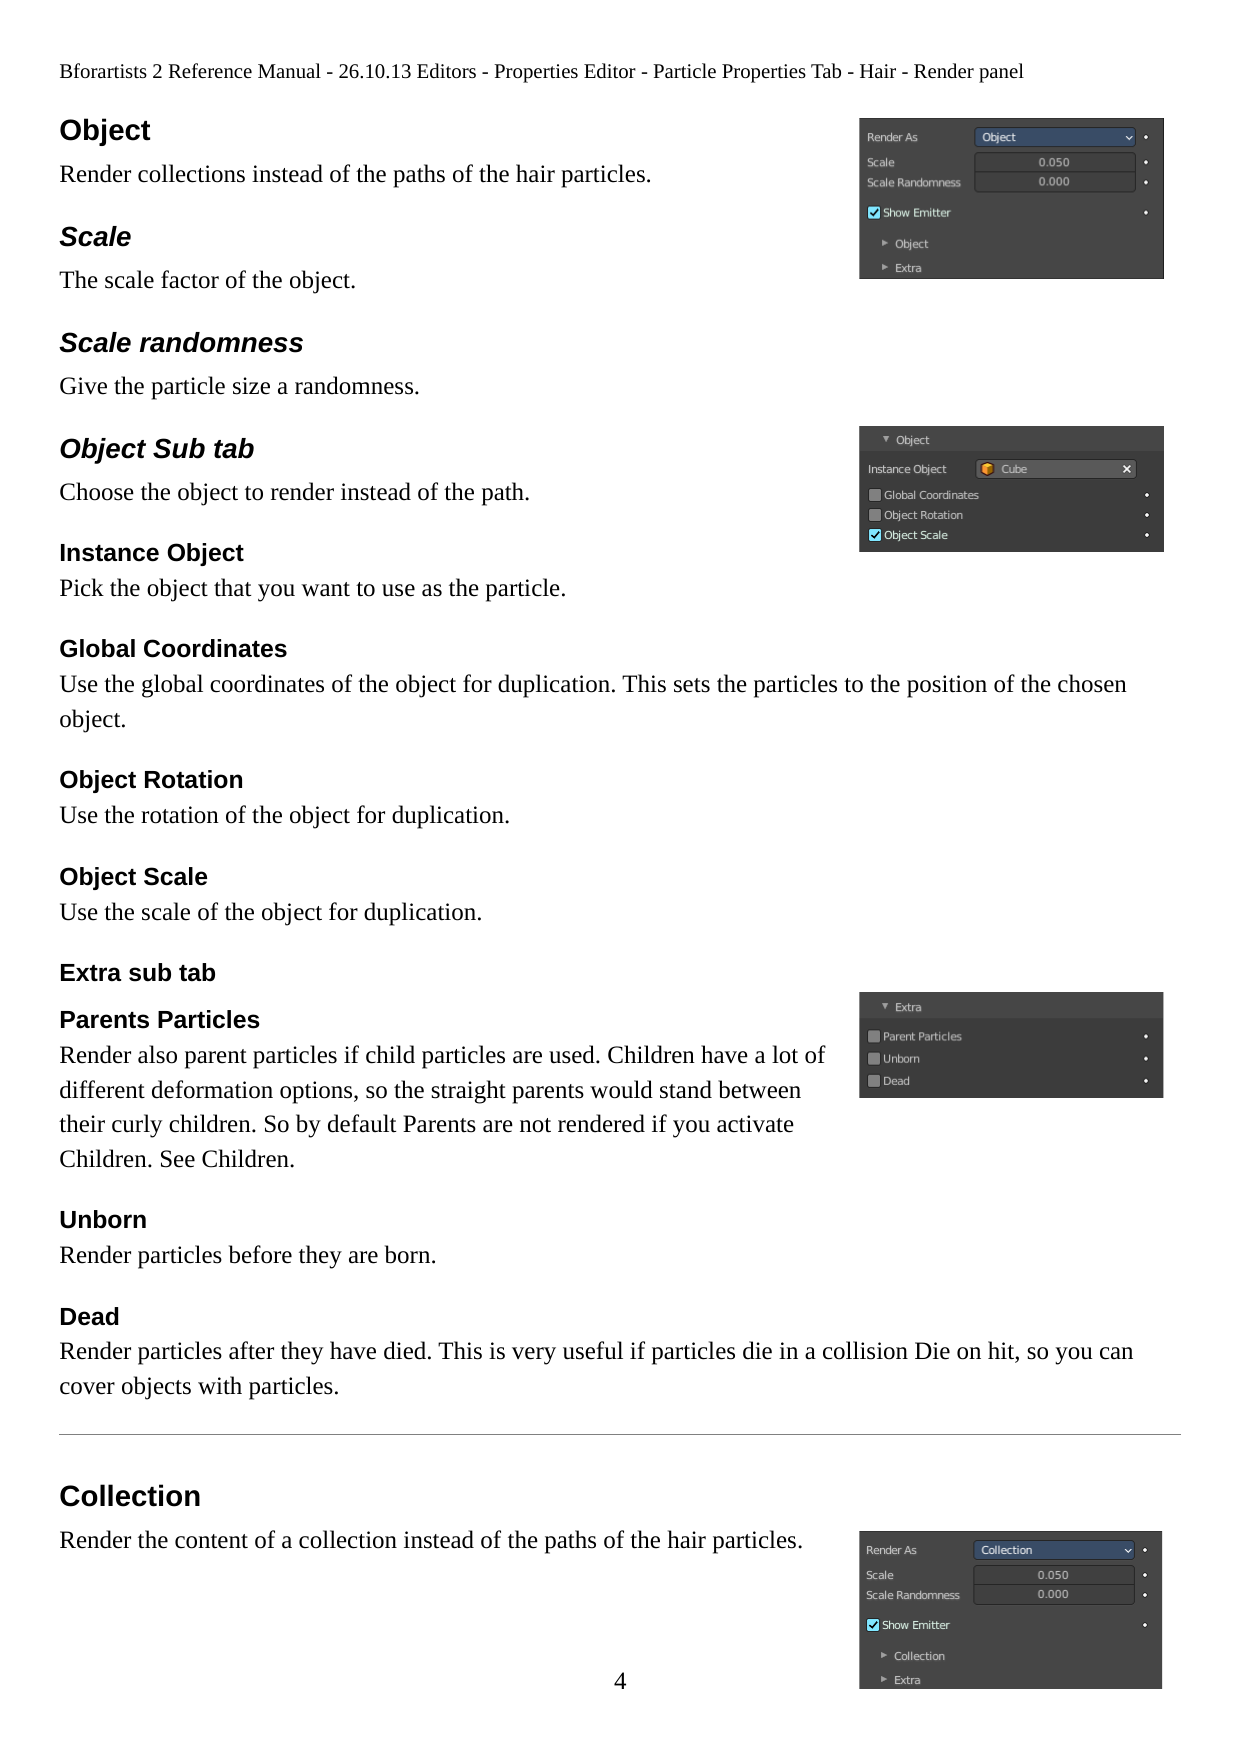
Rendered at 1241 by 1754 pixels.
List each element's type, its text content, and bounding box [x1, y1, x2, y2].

subtitle Object [59, 113, 1181, 146]
picture [859, 118, 1164, 279]
picture [859, 426, 1164, 552]
text Choose the object to render instead of the path. [59, 477, 859, 505]
text Give the particle size a randomness. [59, 371, 1181, 399]
picture [859, 1531, 1163, 1689]
subtitle Global Coordinates [59, 634, 1181, 663]
text Use the rotation of the object for duplication. [59, 800, 1181, 829]
subtitle Dead [59, 1302, 1181, 1330]
text The scale factor of the object. [59, 265, 1181, 293]
text Render the content of a collection instead of the paths of the hair particles. [59, 1525, 1181, 1554]
subtitle [1164, 220, 1181, 252]
subtitle Unborn [59, 1205, 1181, 1234]
subtitle Scale randomness [59, 326, 1181, 358]
subtitle Collection [59, 1479, 1181, 1512]
subtitle Object Rotation [59, 765, 1181, 794]
subtitle Object Sub tab [59, 432, 859, 464]
text Render collections instead of the paths of the hair particles. [59, 159, 859, 188]
subtitle [1164, 1005, 1181, 1034]
subtitle Parents Particles [59, 1005, 859, 1034]
subtitle Object Scale [59, 862, 1181, 890]
subtitle [1164, 432, 1181, 464]
text Use the scale of the object for duplication. [59, 897, 1181, 925]
text Render particles before they are born. [59, 1240, 1181, 1269]
text Pick the object that you want to use as the particle. [59, 573, 1181, 602]
text Render particles after they have died. This is very useful if particles die in a collision Die on hit, so you can cover objects with particles. [59, 1336, 1181, 1399]
subtitle Scale [59, 220, 859, 252]
text Use the global coordinates of the object for duplication. This sets the particles to the position of the chosen object. [59, 669, 1181, 733]
subtitle Extra sub tab [59, 958, 1181, 987]
text Render also parent particles if child particles are used. Children have a lot of different deformation options, so the straight parents would stand between their curly children. So by default Parents are not rendered if you activate Children. See Children. [59, 1040, 1181, 1172]
subtitle Instance Object [59, 538, 1181, 567]
picture [859, 992, 1164, 1098]
